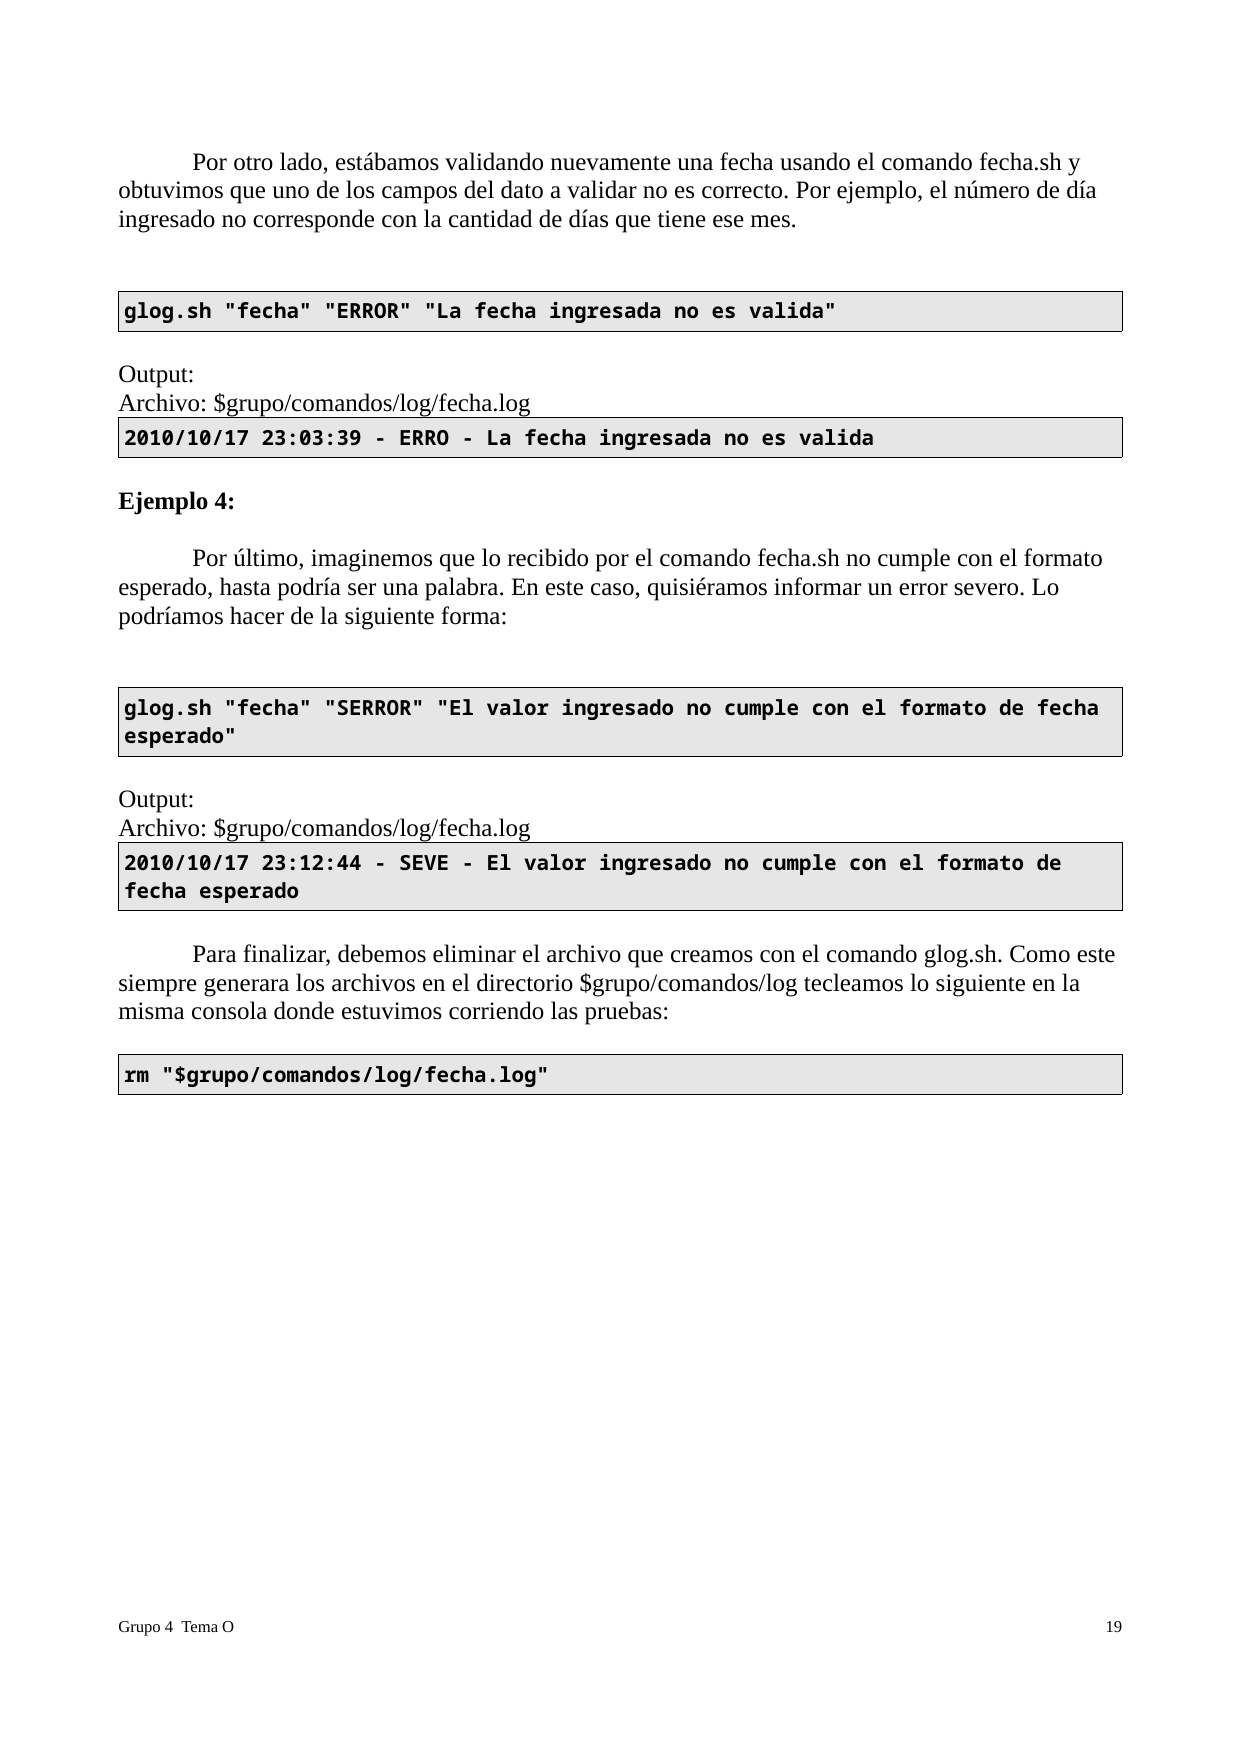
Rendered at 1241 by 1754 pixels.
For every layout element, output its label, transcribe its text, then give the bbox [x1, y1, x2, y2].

table_header 2010/10/17 23:03:39 - ERRO - La fecha ingresada no es valida [119, 418, 1122, 457]
text Por último, imaginemos que lo recibido por el comando fecha.sh no cumple con el formato esperado, hasta podría ser una palabra. En este caso, quisiéramos informar un error severo. Lo podríamos hacer de la siguiente forma: [118, 543, 1122, 629]
table_header glog.sh "fecha" "SERROR" "El valor ingresado no cumple con el formato de fecha esperado" [119, 688, 1122, 756]
text Output: [118, 784, 1122, 813]
text Por otro lado, estábamos validando nuevamente una fecha usando el comando fecha.sh y obtuvimos que uno de los campos del dato a validar no es correcto. Por ejemplo, el número de día ingresado no corresponde con la cantidad de días que tiene ese mes. [118, 147, 1122, 233]
table_header glog.sh "fecha" "ERROR" "La fecha ingresada no es valida" [119, 292, 1122, 331]
text Output: [118, 359, 1122, 388]
table_header rm "$grupo/comandos/log/fecha.log" [119, 1055, 1122, 1094]
text Archivo: $grupo/comandos/log/fecha.log [118, 813, 1122, 842]
table_header 2010/10/17 23:12:44 - SEVE - El valor ingresado no cumple con el formato de fecha esperado [119, 843, 1122, 910]
text Archivo: $grupo/comandos/log/fecha.log [118, 388, 1122, 417]
text Para finalizar, debemos eliminar el archivo que creamos con el comando glog.sh. Como este siempre generara los archivos en el directorio $grupo/comandos/log tecleamos lo siguiente en la misma consola donde estuvimos corriendo las pruebas: [118, 939, 1122, 1025]
text Ejemplo 4: [118, 486, 1122, 514]
